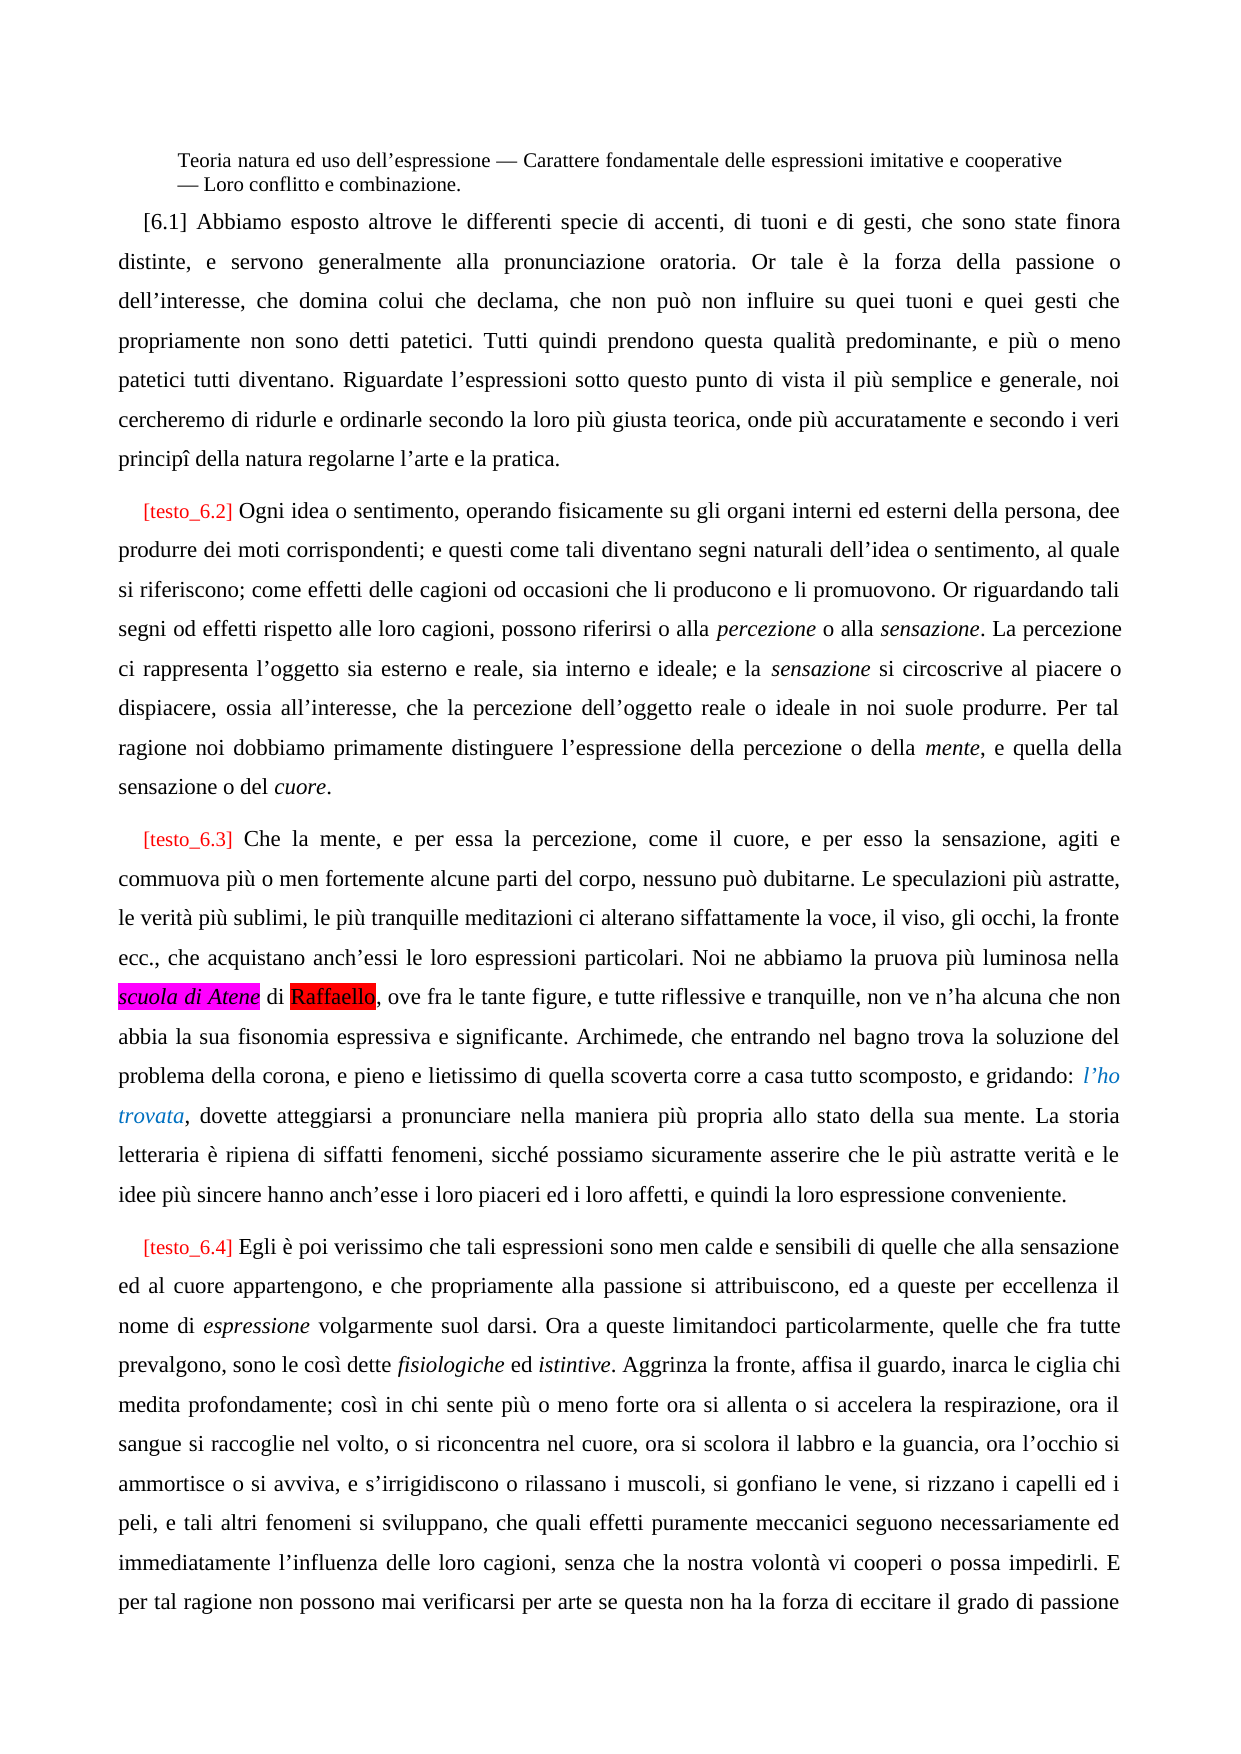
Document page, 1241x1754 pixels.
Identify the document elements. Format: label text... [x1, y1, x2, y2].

text [testo_6.4] Egli è poi verissimo che tali espressioni sono men calde e sensibili di quelle che alla sensazione ed al cuore appartengono, e che propriamente alla passione si attribuiscono, ed a queste per eccellenza il nome di espressione volgarmente suol darsi. Ora a queste limitandoci particolarmente, quelle che fra tutte prevalgono, sono le così dette fisiologiche ed istintive. Aggrinza la fronte, affisa il guardo, inarca le ciglia chi medita profondamente; così in chi sente più o meno forte ora si allenta o si accelera la respirazione, ora il sangue si raccoglie nel volto, o si riconcentra nel cuore, ora si scolora il labbro e la guancia, ora l’occhio si ammortisce o si avviva, e s’irrigidiscono o rilassano i muscoli, si gonfiano le vene, si rizzano i capelli ed i peli, e tali altri fenomeni si sviluppano, che quali effetti puramente meccanici seguono necessariamente ed immediatamente l’influenza delle loro cagioni, senza che la nostra volontà vi cooperi o possa impedirli. E per tal ragione non possono mai verificarsi per arte se questa non ha la forza di eccitare il grado di passione [118, 1233, 1122, 1614]
text [6.1] Abbiamo esposto altrove le differenti specie di accenti, di tuoni e di gesti, che sono state finora distinte, e servono generalmente alla pronunciazione oratoria. Or tale è la forza della passione o dell’interesse, che domina colui che declama, che non può non influire su quei tuoni e quei gesti che propriamente non sono detti patetici. Tutti quindi prendono questa qualità predominante, e più o meno patetici tutti diventano. Riguardate l’espressioni sotto questo punto di vista il più semplice e generale, noi cercheremo di ridurle e ordinarle secondo la loro più giusta teorica, onde più accuratamente e secondo i veri principî della natura regolarne l’arte e la pratica. [118, 208, 1122, 471]
text Teoria natura ed uso dell’espressione — Carattere fondamentale delle espressioni imitative e cooperative — Loro conflitto e combinazione. [177, 148, 1063, 196]
text [testo_6.3] Che la mente, e per essa la percezione, come il cuore, e per esso la sensazione, agiti e commuova più o men fortemente alcune parti del corpo, nessuno può dubitarne. Le speculazioni più astratte, le verità più sublimi, le più tranquille meditazioni ci alterano siffattamente la voce, il viso, gli occhi, la fronte ecc., che acquistano anch’essi le loro espressioni particolari. Noi ne abbiamo la pruova più luminosa nella scuola di Atene di Raffaello, ove fra le tante figure, e tutte riflessive e tranquille, non ve n’ha alcuna che non abbia la sua fisonomia espressiva e significante. Archimede, che entrando nel bagno trova la soluzione del problema della corona, e pieno e lietissimo di quella scoverta corre a casa tutto scomposto, e gridando: l’ho trovata, dovette atteggiarsi a pronunciare nella maniera più propria allo stato della sua mente. La storia letteraria è ripiena di siffatti fenomeni, sicché possiamo sicuramente asserire che le più astratte verità e le idee più sincere hanno anch’esse i loro piaceri ed i loro affetti, e quindi la loro espressione conveniente. [118, 825, 1122, 1207]
text [testo_6.2] Ogni idea o sentimento, operando fisicamente su gli organi interni ed esterni della persona, dee produrre dei moti corrispondenti; e questi come tali diventano segni naturali dell’idea o sentimento, al quale si riferiscono; come effetti delle cagioni od occasioni che li producono e li promuovono. Or riguardando tali segni od effetti rispetto alle loro cagioni, possono riferirsi o alla percezione o alla sensazione. La percezione ci rappresenta l’oggetto sia esterno e reale, sia interno e ideale; e la sensazione si circoscrive al piacere o dispiacere, ossia all’interesse, che la percezione dell’oggetto reale o ideale in noi suole produrre. Per tal ragione noi dobbiamo primamente distinguere l’espressione della percezione o della mente, e quella della sensazione o del cuore. [118, 497, 1122, 800]
